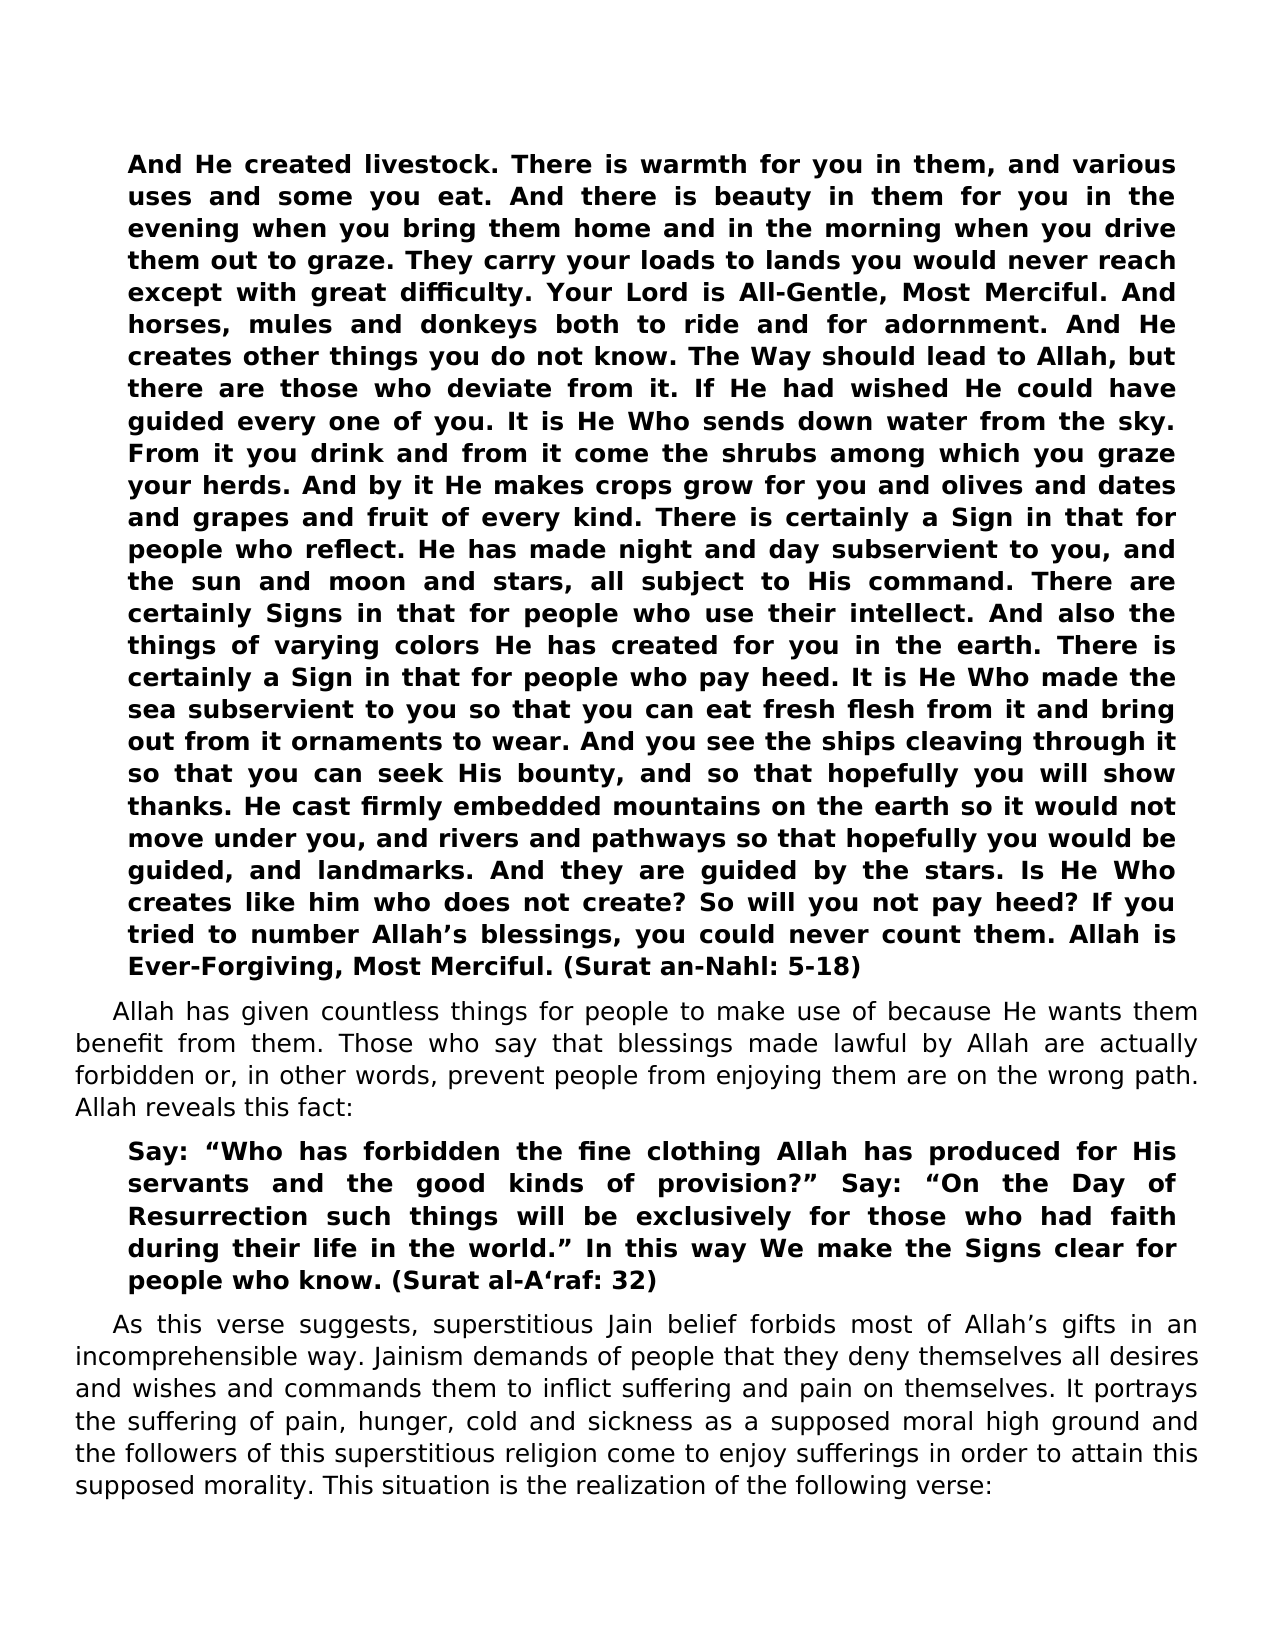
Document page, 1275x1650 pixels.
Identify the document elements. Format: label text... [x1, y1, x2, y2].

text And He created livestock. There is warmth for you in them, and various uses and some you eat. And there is beauty in them for you in the evening when you bring them home and in the morning when you drive them out to graze. They carry your loads to lands you would never reach except with great difficulty. Your Lord is All-Gentle, Most Merciful. And horses, mules and donkeys both to ride and for adornment. And He creates other things you do not know. The Way should lead to Allah, but there are those who deviate from it. If He had wished He could have guided every one of you. It is He Who sends down water from the sky. From it you drink and from it come the shrubs among which you graze your herds. And by it He makes crops grow for you and olives and dates and grapes and fruit of every kind. There is certainly a Sign in that for people who reflect. He has made night and day subservient to you, and the sun and moon and stars, all subject to His command. There are certainly Signs in that for people who use their intellect. And also the things of varying colors He has created for you in the earth. There is certainly a Sign in that for people who pay heed. It is He Who made the sea subservient to you so that you can eat fresh flesh from it and bring out from it ornaments to wear. And you see the ships cleaving through it so that you can seek His bounty, and so that hopefully you will show thanks. He cast firmly embedded mountains on the earth so it would not move under you, and rivers and pathways so that hopefully you would be guided, and landmarks. And they are guided by the stars. Is He Who creates like him who does not create? So will you not pay heed? If you tried to number Allah’s blessings, you could never count them. Allah is Ever-Forgiving, Most Merciful. (Surat an-Nahl: 5-18) [127, 150, 1177, 981]
text As this verse suggests, superstitious Jain belief forbids most of Allah’s gifts in an incomprehensible way. Jainism demands of people that they deny themselves all desires and wishes and commands them to inflict suffering and pain on themselves. It portrays the suffering of pain, hunger, cold and sickness as a supposed moral high ground and the followers of this superstitious religion come to enjoy sufferings in order to attain this supposed morality. This situation is the realization of the following verse: [75, 1310, 1200, 1500]
text Allah has given countless things for people to make use of because He wants them benefit from them. Those who say that blessings made lawful by Allah are actually forbidden or, in other words, prevent people from enjoying them are on the wrong path. Allah reveals this fact: [75, 997, 1200, 1122]
text Say: “Who has forbidden the fine clothing Allah has produced for His servants and the good kinds of provision?” Say: “On the Day of Resurrection such things will be exclusively for those who had faith during their life in the world.” In this way We make the Signs clear for people who know. (Surat al-A‘raf: 32) [127, 1137, 1177, 1295]
